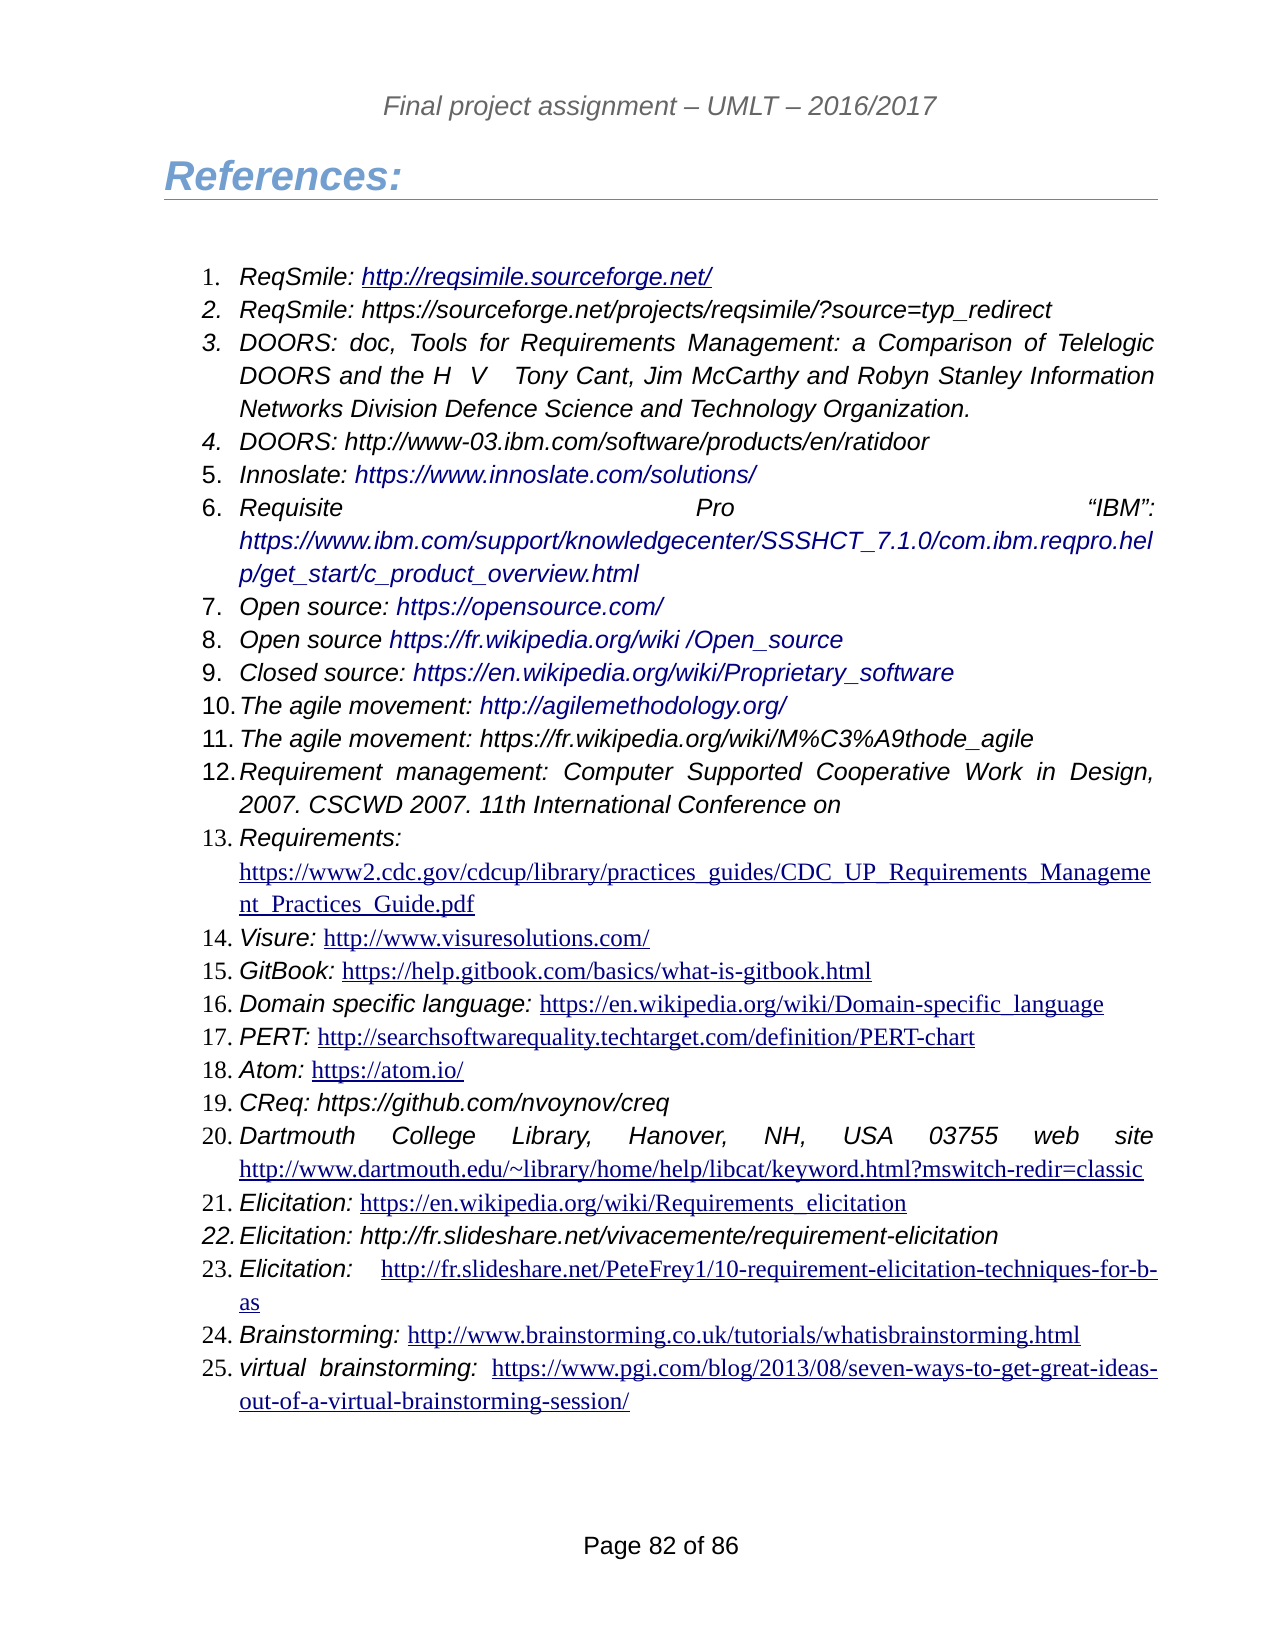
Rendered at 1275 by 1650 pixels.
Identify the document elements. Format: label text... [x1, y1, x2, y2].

list Atom: https://atom.io/ [202, 1055, 1158, 1084]
list The agile movement: https://fr.wikipedia.org/wiki/M%C3%A9thode_agile [202, 724, 1158, 753]
list Domain specific language: https://en.wikipedia.org/wiki/Domain-specific_language [202, 989, 1158, 1018]
list The agile movement: http://agilemethodology.org/ [202, 691, 1158, 720]
list ReqSmile: https://sourceforge.net/projects/reqsimile/?source=typ_redirect [202, 295, 1158, 324]
list CReq: https://github.com/nvoynov/creq [202, 1088, 1158, 1117]
list Dartmouth College Library, Hanover, NH, USA 03755 web site http://www.dartmouth.edu/~library/home/help/libcat/keyword.html?mswitch-redir=classic [202, 1121, 1158, 1183]
text References: [164, 151, 1158, 199]
list virtual brainstorming: https://www.pgi.com/blog/2013/08/seven-ways-to-get-great-ideas-out-of-a-virtual-brainstorming-session/ [202, 1353, 1158, 1415]
list Elicitation: https://en.wikipedia.org/wiki/Requirements_elicitation [202, 1187, 1158, 1216]
list Brainstorming: http://www.brainstorming.co.uk/tutorials/whatisbrainstorming.html [202, 1320, 1158, 1349]
list Elicitation: http://fr.slideshare.net/vivacemente/requirement-elicitation [202, 1221, 1158, 1249]
list ReqSmile: http://reqsimile.sourceforge.net/ [202, 262, 1158, 291]
list Open source https://fr.wikipedia.org/wiki /Open_source [202, 625, 1158, 654]
list Open source: https://opensource.com/ [202, 592, 1158, 621]
list Requisite Pro “IBM”: https://www.ibm.com/support/knowledgecenter/SSSHCT_7.1.0/com.ibm.reqpro.help/get_start/c_product_overview.html [202, 493, 1158, 588]
list Requirements: https://www2.cdc.gov/cdcup/library/practices_guides/CDC_UP_Requirements_Management_Practices_Guide.pdf [202, 823, 1158, 918]
list Innoslate: https://www.innoslate.com/solutions/ [202, 460, 1158, 489]
list PERT: http://searchsoftwarequality.techtarget.com/definition/PERT-chart [202, 1022, 1158, 1051]
list DOORS: http://www-03.ibm.com/software/products/en/ratidoor [202, 427, 1158, 456]
list Elicitation: http://fr.slideshare.net/PeteFrey1/10-requirement-elicitation-techniques-for-b-as [202, 1254, 1158, 1316]
list DOORS: doc, Tools for Requirements Management: a Comparison of Telelogic DOORS and the HV Tony Cant, Jim McCarthy and Robyn Stanley Information Networks Division Defence Science and Technology Organization. [202, 328, 1158, 423]
list GitBook: https://help.gitbook.com/basics/what-is-gitbook.html [202, 956, 1158, 984]
list Visure: http://www.visuresolutions.com/ [202, 923, 1158, 951]
list Closed source: https://en.wikipedia.org/wiki/Proprietary_software [202, 658, 1158, 687]
list Requirement management: Computer Supported Cooperative Work in Design, 2007. CSCWD 2007. 11th International Conference on [202, 757, 1158, 819]
